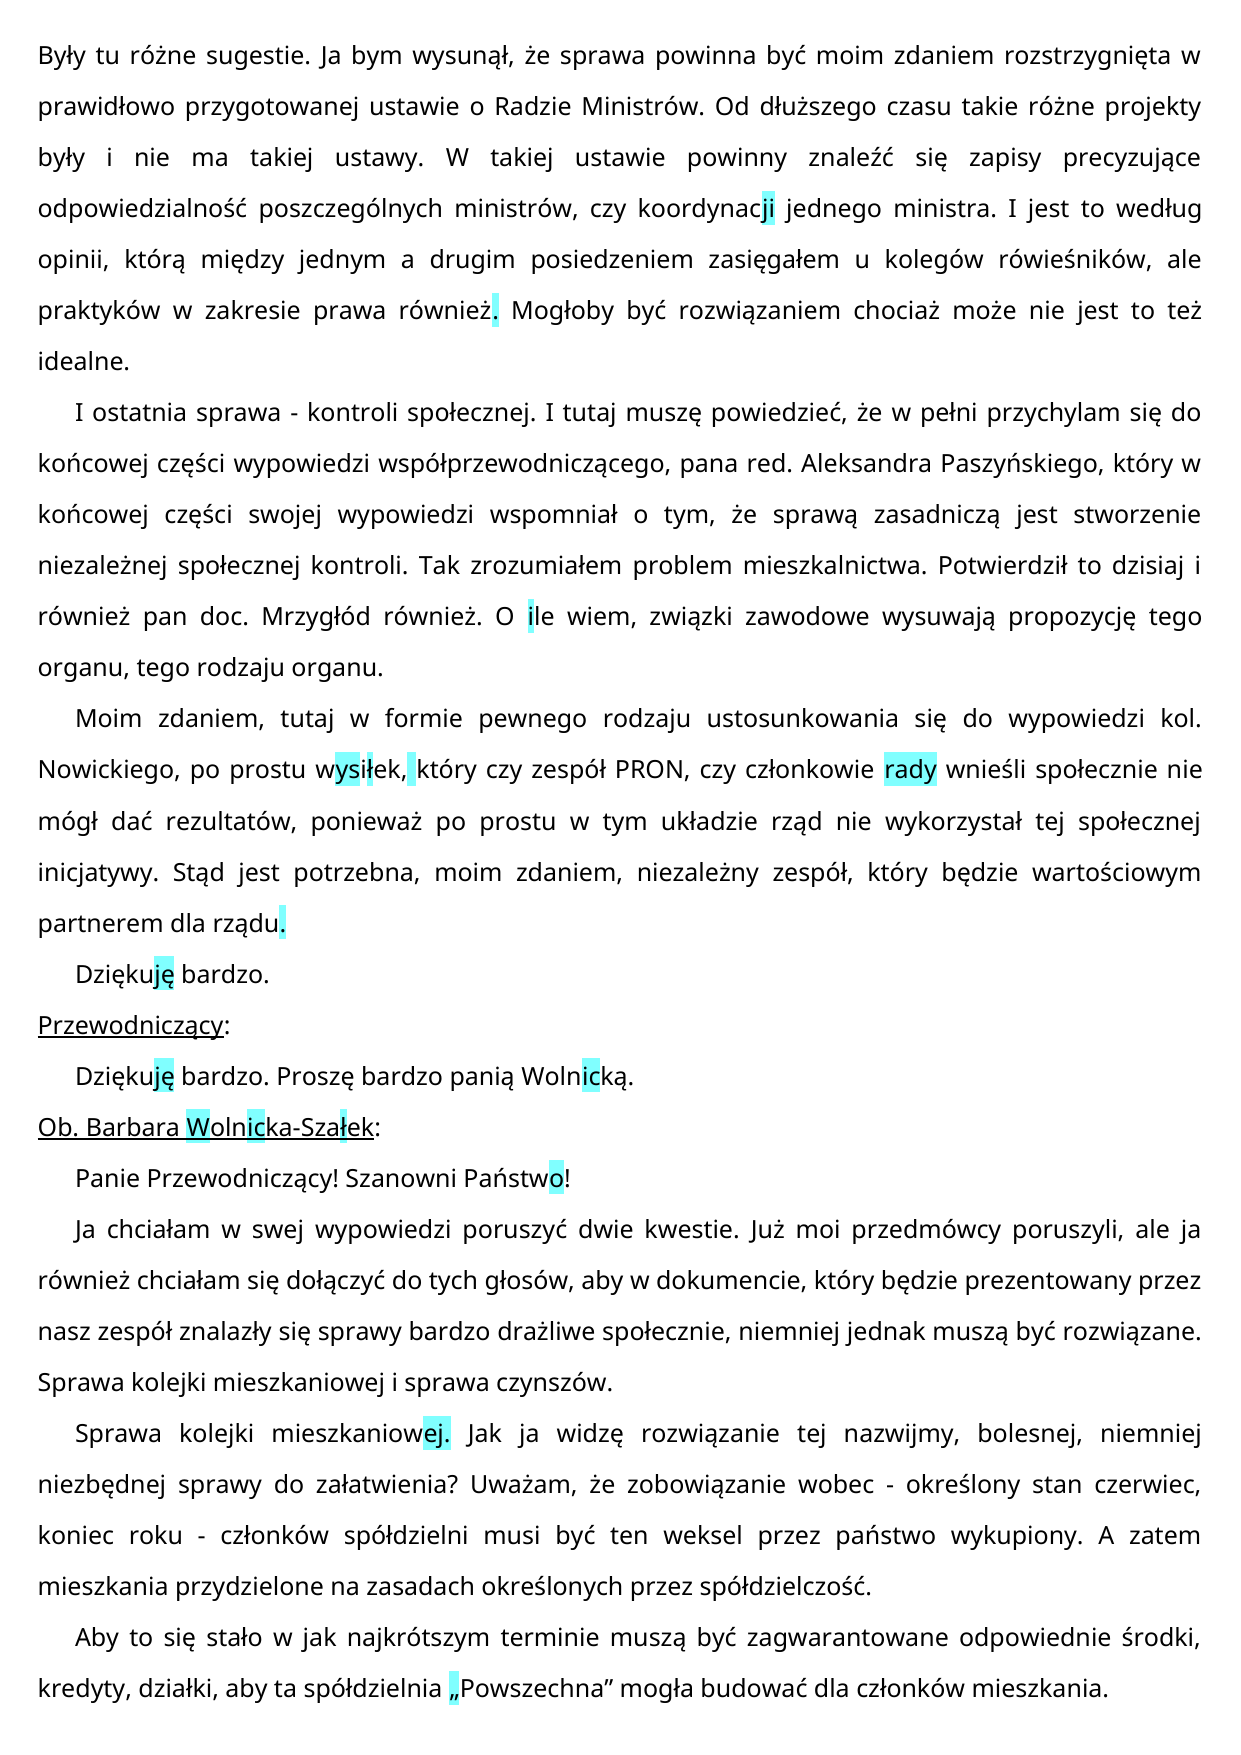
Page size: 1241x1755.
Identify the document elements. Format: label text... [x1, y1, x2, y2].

text Sprawa kolejki mieszkaniowej. Jak ja widzę rozwiązanie tej nazwijmy, bolesnej, niemniej niezbędnej sprawy do załatwienia? Uważam, że zobowiązanie wobec - określony stan czerwiec, koniec roku - członków spółdzielni musi być ten weksel przez państwo wykupiony. A zatem mieszkania przydzielone na zasadach określonych przez spółdzielczość. [37, 1416, 1203, 1603]
text Ob. Barbara Wolnicka-Szałek: [37, 1109, 1203, 1143]
text Aby to się stało w jak najkrótszym terminie muszą być zagwarantowane odpowiednie środki, kredyty, działki, aby ta spółdzielnia „Powszechna” mogła budować dla członków mieszkania. [37, 1620, 1203, 1705]
text I ostatnia sprawa - kontroli społecznej. I tutaj muszę powiedzieć, że w pełni przychylam się do końcowej części wypowiedzi współprzewodniczącego, pana red. Aleksandra Paszyńskiego, który w końcowej części swojej wypowiedzi wspomniał o tym, że sprawą zasadniczą jest stworzenie niezależnej społecznej kontroli. Tak zrozumiałem problem mieszkalnictwa. Potwierdził to dzisiaj i również pan doc. Mrzygłód również. O ile wiem, związki zawodowe wysuwają propozycję tego organu, tego rodzaju organu. [37, 395, 1203, 684]
text Były tu różne sugestie. Ja bym wysunął, że sprawa powinna być moim zdaniem rozstrzygnięta w prawidłowo przygotowanej ustawie o Radzie Ministrów. Od dłuższego czasu takie różne projekty były i nie ma takiej ustawy. W takiej ustawie powinny znaleźć się zapisy precyzujące odpowiedzialność poszczególnych ministrów, czy koordynacji jednego ministra. I jest to według opinii, którą między jednym a drugim posiedzeniem zasięgałem u kolegów rówieśników, ale praktyków w zakresie prawa również. Mogłoby być rozwiązaniem chociaż może nie jest to też idealne. [37, 37, 1203, 378]
text Moim zdaniem, tutaj w formie pewnego rodzaju ustosunkowania się do wypowiedzi kol. Nowickiego, po prostu wysiłek, który czy zespół PRON, czy członkowie rady wnieśli społecznie nie mógł dać rezultatów, ponieważ po prostu w tym układzie rząd nie wykorzystał tej społecznej inicjatywy. Stąd jest potrzebna, moim zdaniem, niezależny zespół, który będzie wartościowym partnerem dla rządu. [37, 701, 1203, 939]
text Przewodniczący: [37, 1007, 1203, 1041]
text Dziękuję bardzo. [37, 956, 1203, 990]
text Dziękuję bardzo. Proszę bardzo panią Wolnicką. [37, 1058, 1203, 1092]
text Ja chciałam w swej wypowiedzi poruszyć dwie kwestie. Już moi przedmówcy poruszyli, ale ja również chciałam się dołączyć do tych głosów, aby w dokumencie, który będzie prezentowany przez nasz zespół znalazły się sprawy bardzo drażliwe społecznie, niemniej jednak muszą być rozwiązane. Sprawa kolejki mieszkaniowej i sprawa czynszów. [37, 1211, 1203, 1399]
text Panie Przewodniczący! Szanowni Państwo! [37, 1160, 1203, 1194]
